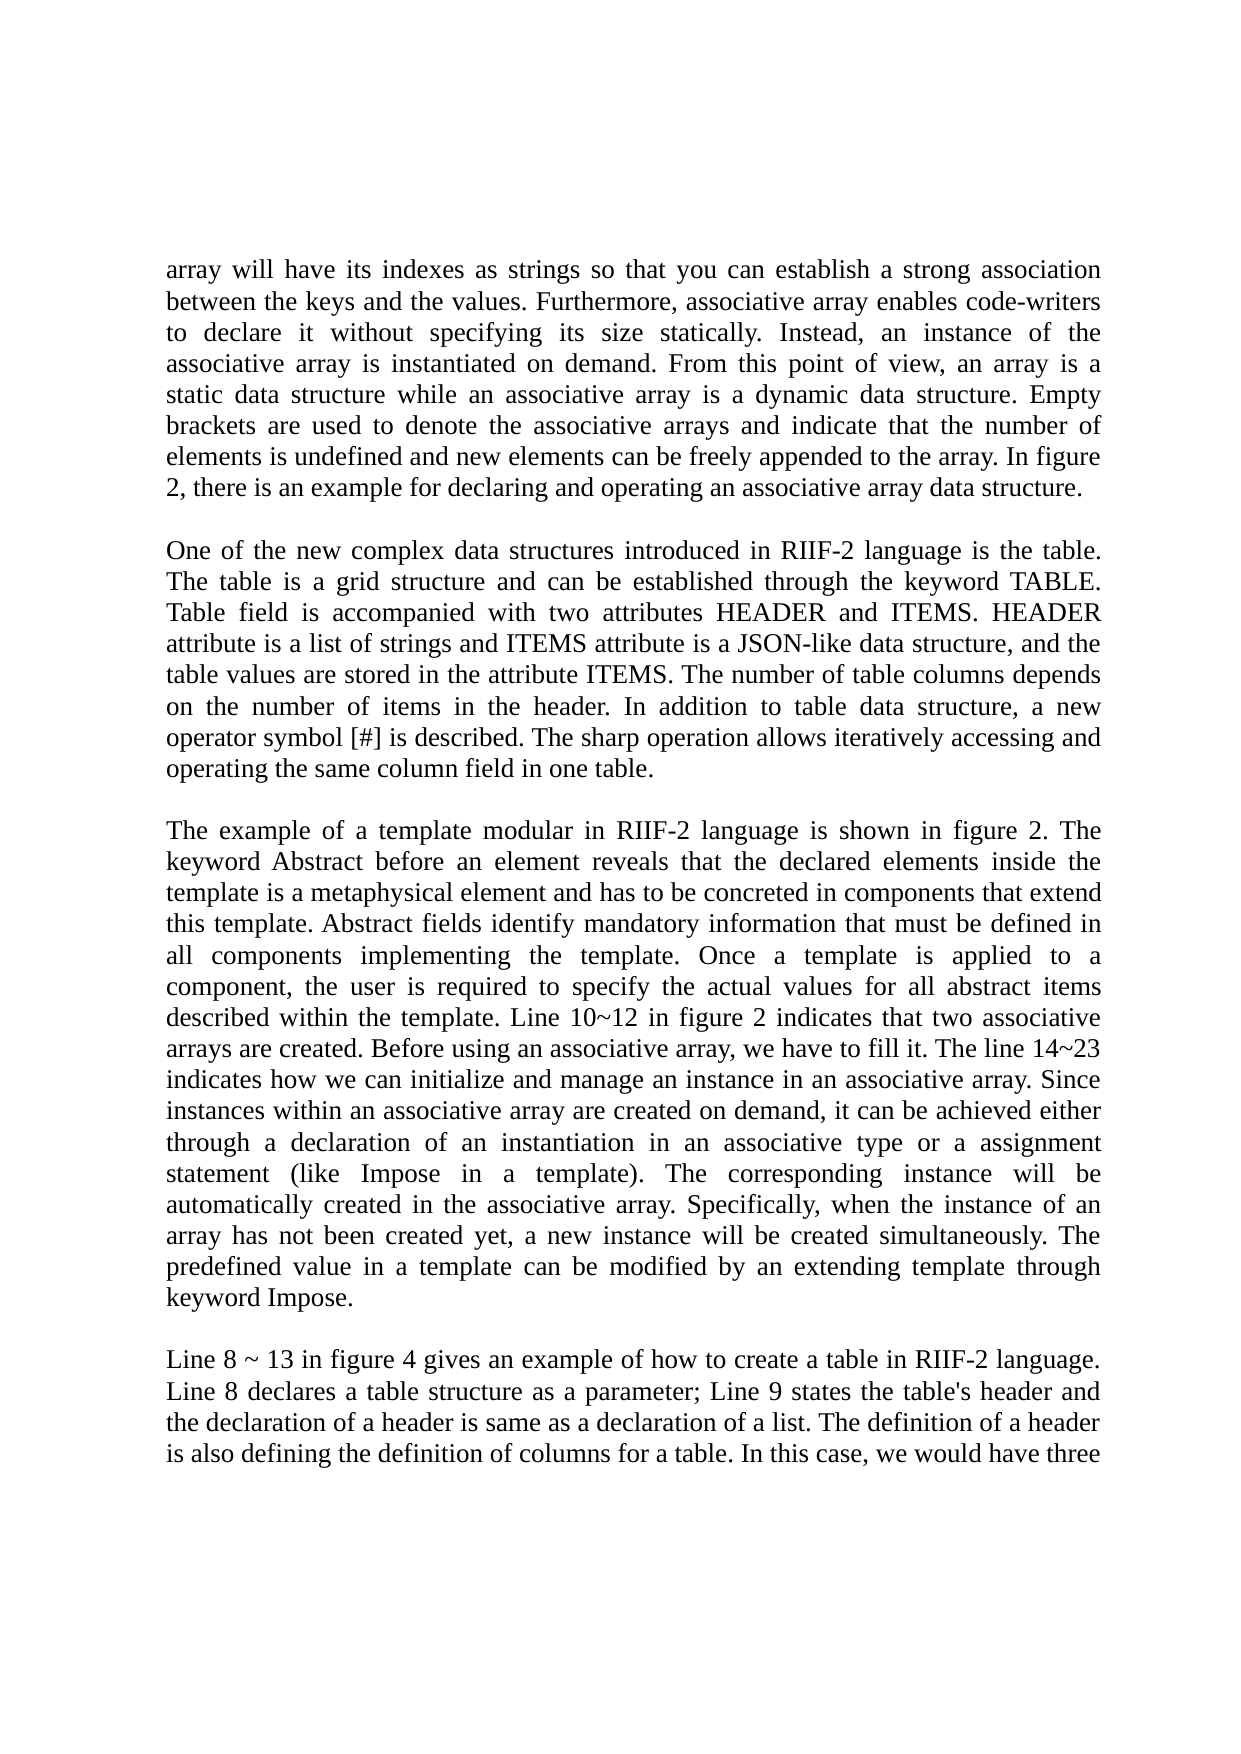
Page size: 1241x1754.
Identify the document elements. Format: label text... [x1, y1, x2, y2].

text Line 8 ~ 13 in figure 4 gives an example of how to create a table in RIIF-2 language. Line 8 declares a table structure as a parameter; Line 9 states the table's header and the declaration of a header is same as a declaration of a list. The definition of a header is also defining the definition of columns for a table. In this case, we would have three [166, 1344, 1103, 1468]
text The example of a template modular in RIIF-2 language is shown in figure 2. The keyword Abstract before an element reveals that the declared elements inside the template is a metaphysical element and has to be concreted in components that extend this template. Abstract fields identify mandatory information that must be defined in all components implementing the template. Once a template is applied to a component, the user is required to specify the actual values for all abstract items described within the template. Line 10~12 in figure 2 indicates that two associative arrays are created. Before using an associative array, we have to fill it. The line 14~23 indicates how we can initialize and manage an instance in an associative array. Since instances within an associative array are created on demand, it can be achieved either through a declaration of an instantiation in an associative type or a assignment statement (like Impose in a template). The corresponding instance will be automatically created in the associative array. Specifically, when the instance of an array has not been created yet, a new instance will be created simultaneously. The predefined value in a template can be modified by an extending template through keyword Impose. [166, 814, 1103, 1312]
text One of the new complex data structures introduced in RIIF-2 language is the table. The table is a grid structure and can be established through the keyword TABLE. Table field is accompanied with two attributes HEADER and ITEMS. HEADER attribute is a list of strings and ITEMS attribute is a JSON-like data structure, and the table values are stored in the attribute ITEMS. The number of table columns depends on the number of items in the header. In addition to table data structure, a new operator symbol [#] is described. The sharp operation allows iteratively accessing and operating the same column field in one table. [166, 534, 1103, 783]
text array will have its indexes as strings so that you can establish a strong association between the keys and the values. Furthermore, associative array enables code-writers to declare it without specifying its size statically. Instead, an instance of the associative array is instantiated on demand. From this point of view, an array is a static data structure while an associative array is a dynamic data structure. Empty brackets are used to denote the associative arrays and indicate that the number of elements is undefined and new elements can be freely appended to the array. In figure 2, there is an example for declaring and operating an associative array data structure. [166, 253, 1103, 503]
